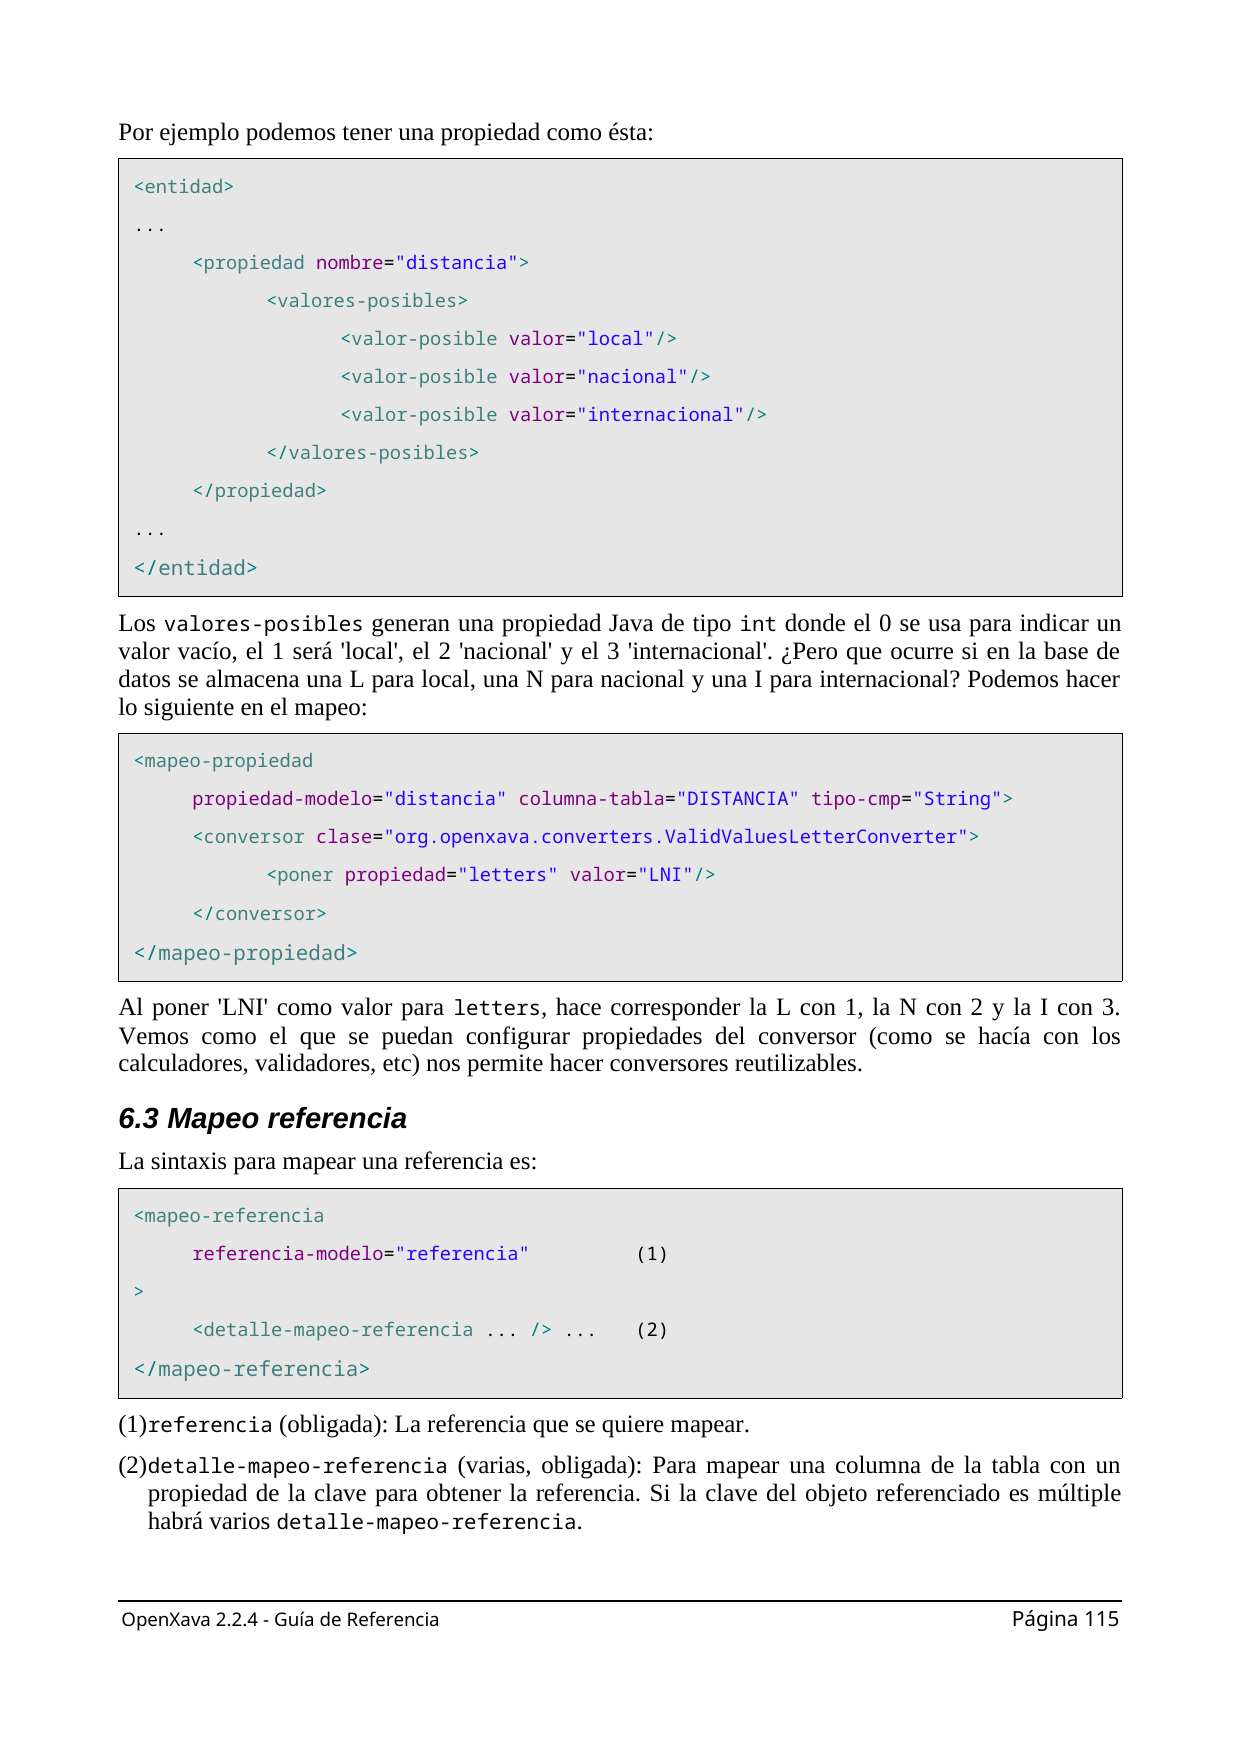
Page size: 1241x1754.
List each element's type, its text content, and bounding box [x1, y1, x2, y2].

text ... [119, 501, 1122, 538]
text > [119, 1264, 1122, 1302]
text ... [119, 196, 1122, 234]
text <entidad> [119, 159, 1122, 196]
text <detalle-mapeo-referencia ... /> ... (2) [119, 1302, 1122, 1340]
text </valores-posibles> [119, 424, 1122, 462]
text <valor-posible valor="nacional"/> [119, 348, 1122, 386]
text <valor-posible valor="local"/> [119, 310, 1122, 348]
text </propiedad> [119, 462, 1122, 501]
text </entidad> [119, 538, 1122, 596]
text Al poner 'LNI' como valor para letters, hace corresponder la L con 1, la N con 2 y la I con 3. Vemos como el que se puedan configurar propiedades del conversor (como se hacía con los calculadores, validadores, etc) nos permite hacer conversores reutilizables. [118, 993, 1122, 1077]
text <valor-posible valor="internacional"/> [119, 386, 1122, 424]
list detalle-mapeo-referencia (varias, obligada): Para mapear una columna de la tabla con un propiedad de la clave para obtener la referencia. Si la clave del objeto referenciado es múltiple habrá varios detalle-mapeo-referencia. [118, 1451, 1122, 1535]
text referencia-modelo="referencia" (1) [119, 1226, 1122, 1264]
text </mapeo-propiedad> [119, 923, 1122, 981]
list referencia (obligada): La referencia que se quiere mapear. [118, 1410, 1122, 1438]
text <valores-posibles> [119, 272, 1122, 310]
text <conversor clase="org.openxava.converters.ValidValuesLetterConverter"> [119, 809, 1122, 847]
text Los valores-posibles generan una propiedad Java de tipo int donde el 0 se usa para indicar un valor vacío, el 1 será 'local', el 2 'nacional' y el 3 'internacional'. ¿Pero que ocurre si en la base de datos se almacena una L para local, una N para nacional y una I para internacional? Podemos hacer lo siguiente en el mapeo: [118, 609, 1122, 720]
text </mapeo-referencia> [119, 1340, 1122, 1398]
text La sintaxis para mapear una referencia es: [118, 1147, 1122, 1175]
text <propiedad nombre="distancia"> [119, 234, 1122, 272]
text <poner propiedad="letters" valor="LNI"/> [119, 847, 1122, 885]
text </conversor> [119, 885, 1122, 923]
text Por ejemplo podemos tener una propiedad como ésta: [118, 118, 1122, 146]
subtitle Mapeo referencia [118, 1102, 1122, 1135]
text <mapeo-referencia [119, 1189, 1122, 1226]
text <mapeo-propiedad [119, 734, 1122, 771]
text propiedad-modelo="distancia" columna-tabla="DISTANCIA" tipo-cmp="String"> [119, 771, 1122, 809]
